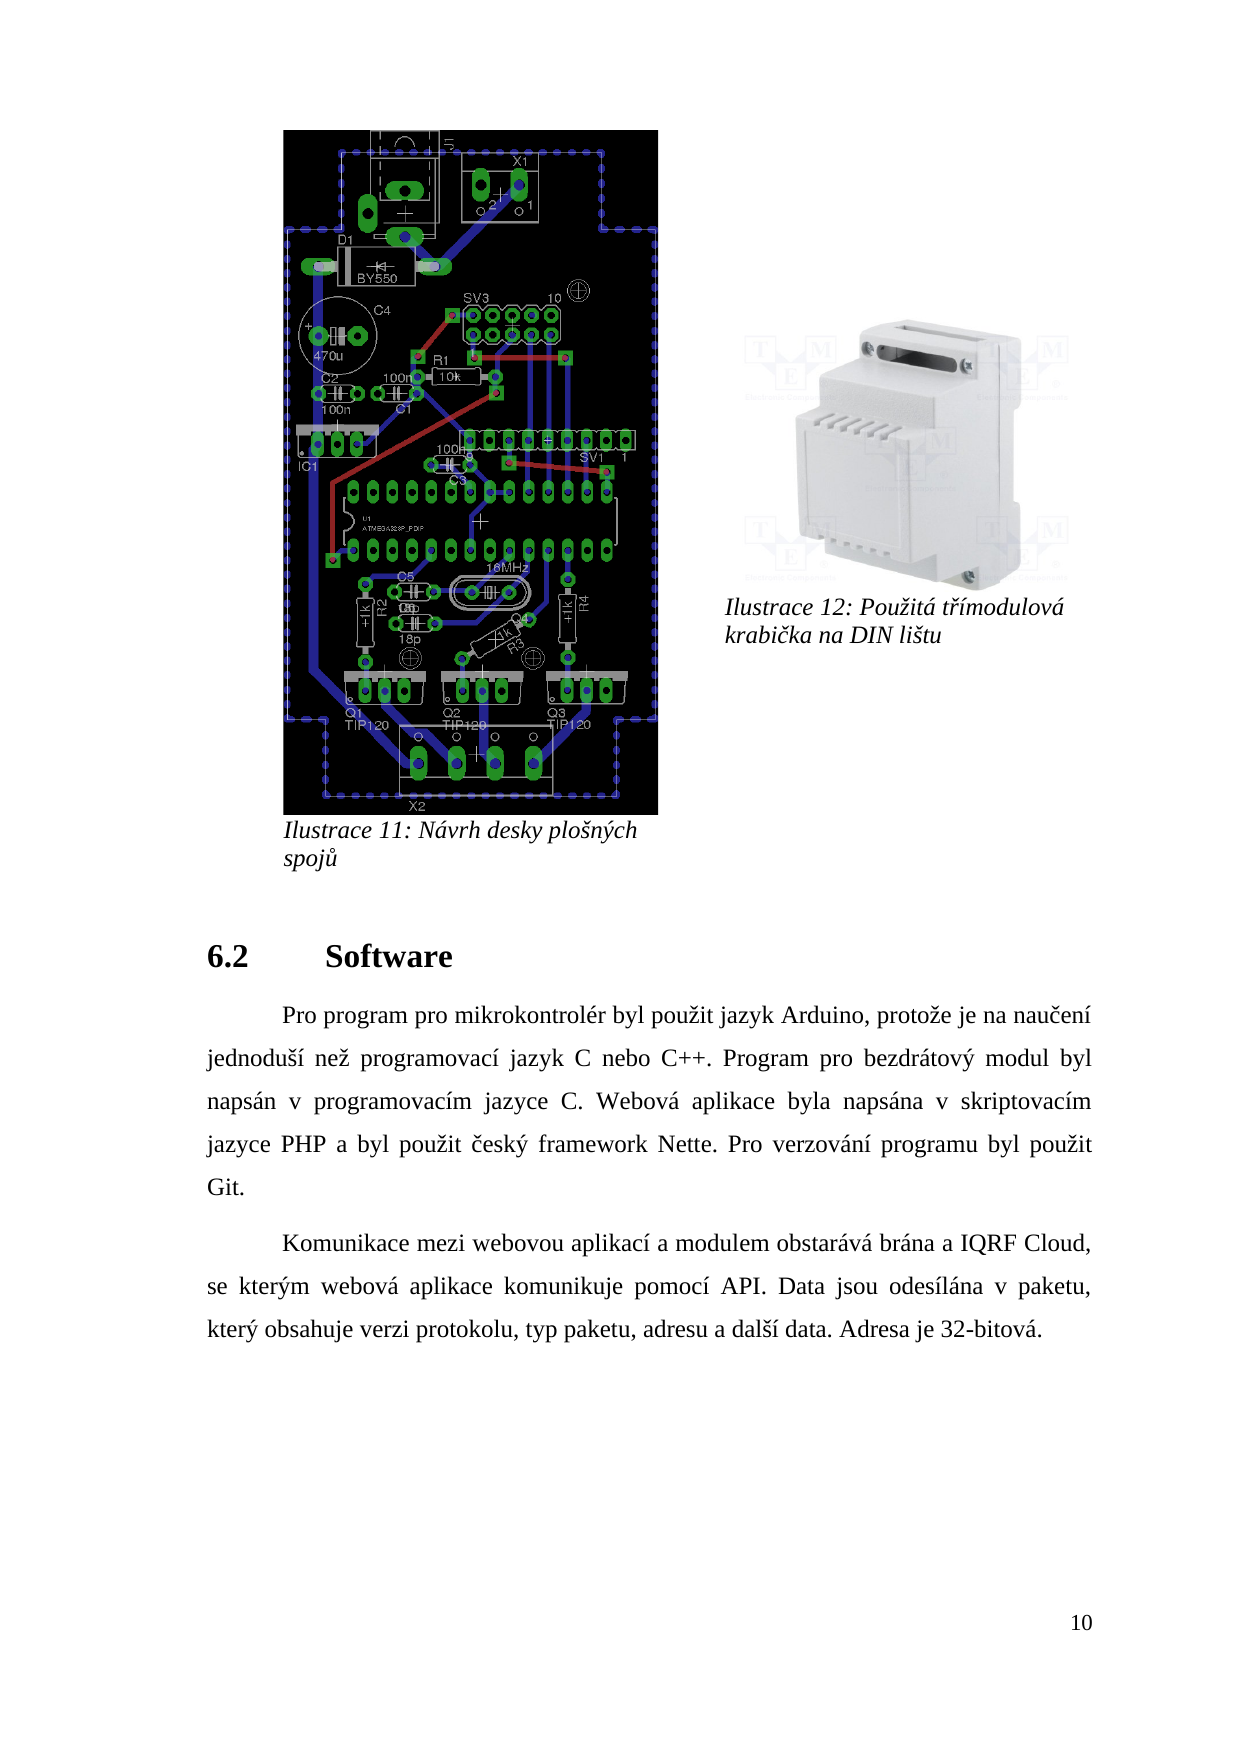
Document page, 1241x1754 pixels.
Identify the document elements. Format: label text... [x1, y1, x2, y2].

text Komunikace mezi webovou aplikací a modulem obstarává brána a IQRF Cloud, se kterým webová aplikace komunikuje pomocí API. Data jsou odesílána v paketu, který obsahuje verzi protokolu, typ paketu, adresu a další data. Adresa je 32‑bitová. [207, 1228, 1092, 1343]
text Ilustrace 11: Návrh desky plošných spojů [283, 815, 658, 872]
text Ilustrace 12: Použitá třímodulová krabička na DIN lištu [724, 592, 1091, 649]
picture [283, 130, 659, 815]
subtitle Software [207, 937, 1092, 975]
text Pro program pro mikrokontrolér byl použit jazyk Arduino, protože je na naučení jednoduší než programovací jazyk C nebo C++. Program pro bezdrátový modul byl napsán v programovacím jazyce C. Webová aplikace byla napsána v skriptovacím jazyce PHP a byl použit český framework Nette. Pro verzování programu byl použit Git. [207, 1000, 1092, 1201]
picture [724, 317, 1091, 592]
